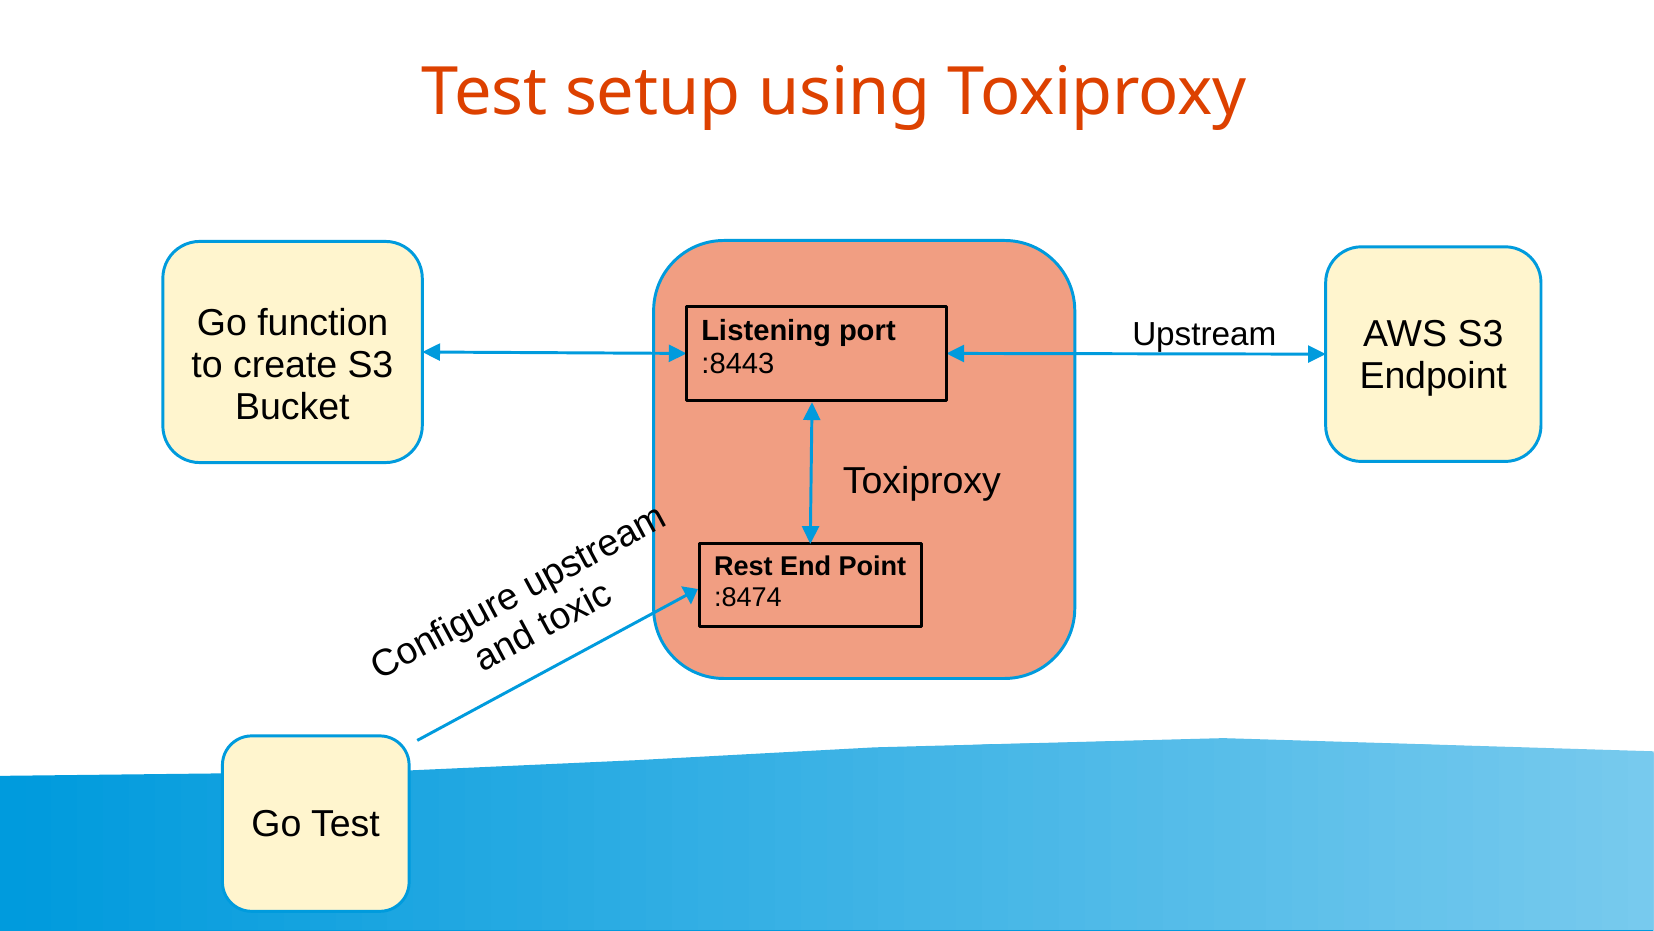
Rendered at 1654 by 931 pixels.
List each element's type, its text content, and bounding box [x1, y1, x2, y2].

title Test setup using Toxiproxy [96, 0, 1573, 178]
text_box Go function to create S3 Bucket [162, 241, 423, 463]
text_box Rest End Point :8474 [699, 543, 922, 627]
text_box Toxiproxy [653, 240, 1075, 352]
text_box AWS S3 Endpoint [1325, 246, 1541, 462]
text_box Go Test [222, 735, 410, 912]
text_box Listening port :8443 [686, 306, 947, 401]
text_box Toxiproxy [653, 355, 1075, 679]
text_box Toxiproxy [653, 355, 811, 610]
